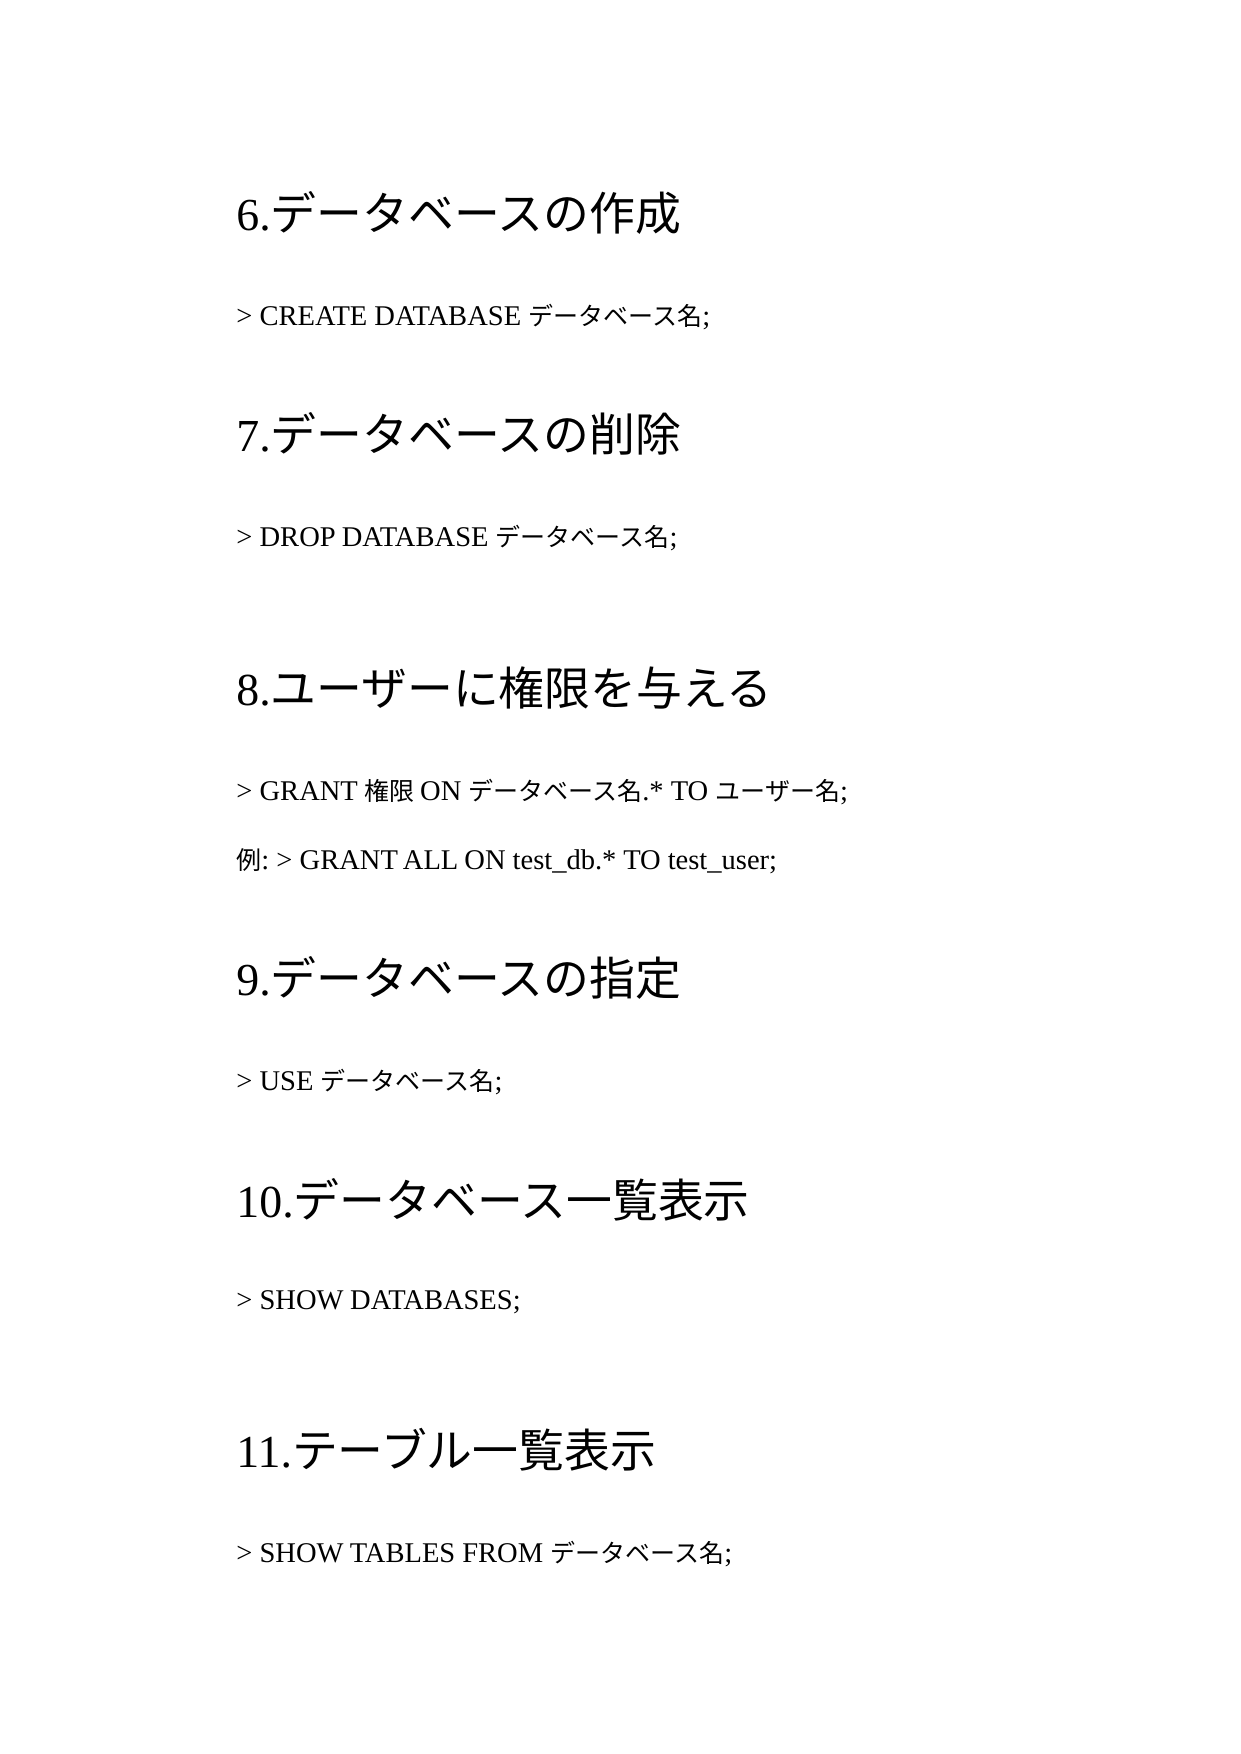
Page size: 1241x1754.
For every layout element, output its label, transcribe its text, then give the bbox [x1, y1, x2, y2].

text 11.テーブル一覧表示 [236, 1414, 1063, 1481]
text 10.データベース一覧表示 [236, 1164, 1063, 1230]
text > GRANT 権限 ON データベース名.* TO ユーザー名; [236, 771, 1063, 808]
text > CREATE DATABASE データベース名; [236, 296, 1063, 332]
text 例: > GRANT ALL ON test_db.* TO test_user; [236, 841, 1063, 877]
text 7.データベースの削除 [236, 398, 1063, 465]
text > SHOW TABLES FROM データベース名; [236, 1534, 1063, 1570]
text > DROP DATABASE データベース名; [236, 517, 1063, 554]
text 8.ユーザーに権限を与える [236, 652, 1063, 719]
text 6.データベースの作成 [236, 177, 1063, 243]
text > SHOW DATABASES; [236, 1283, 1063, 1316]
text 9.データベースの指定 [236, 943, 1063, 1009]
text > USE データベース名; [236, 1062, 1063, 1098]
